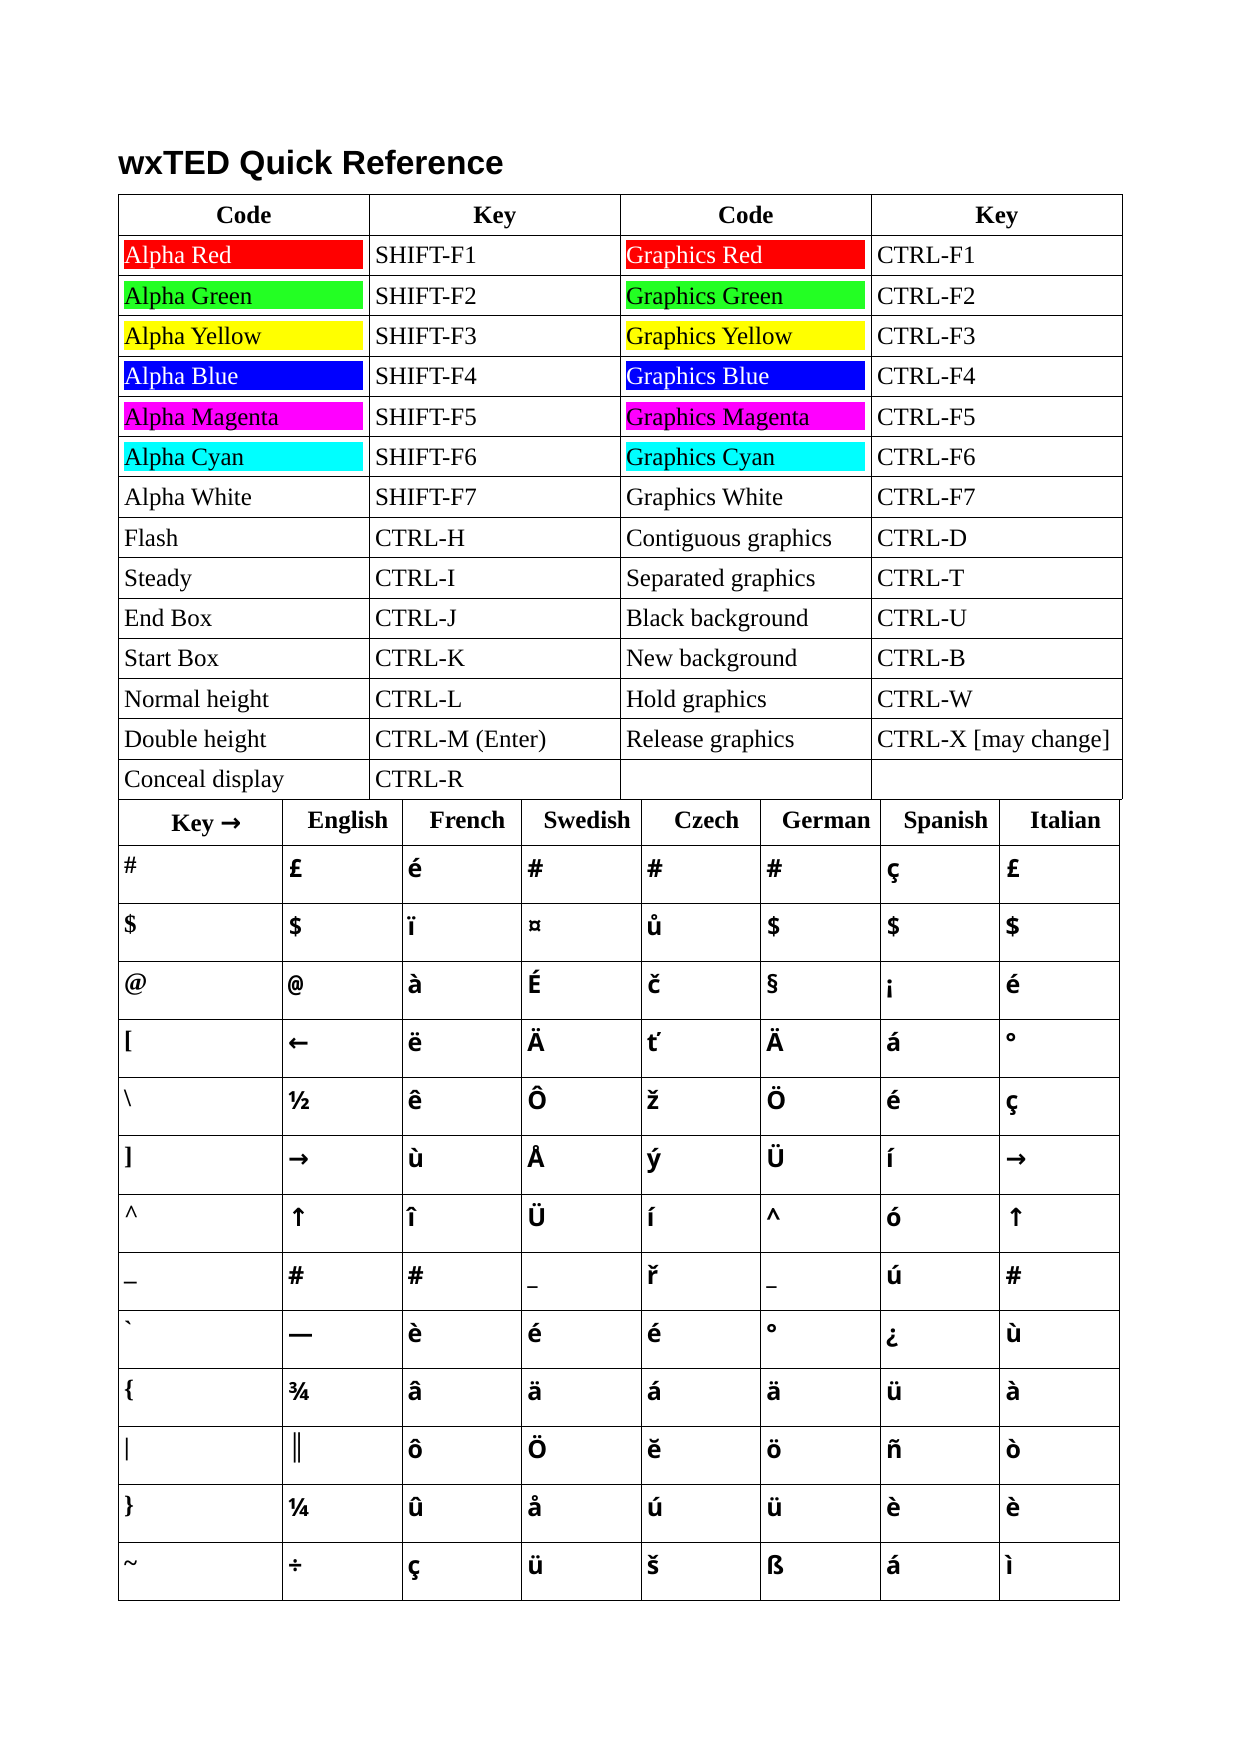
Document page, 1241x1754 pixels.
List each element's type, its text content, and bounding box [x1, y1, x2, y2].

table_cell ß [761, 1543, 880, 1600]
table_cell SHIFT-F4 [370, 357, 620, 396]
table_cell é [642, 1311, 760, 1368]
table_cell Alpha Cyan [119, 437, 369, 476]
table_cell Conceal display [119, 760, 369, 799]
table_cell Ö [761, 1078, 880, 1135]
table_cell é [403, 846, 521, 903]
table_cell [621, 760, 871, 799]
table_cell | [119, 1427, 282, 1484]
table_cell ¿ [881, 1311, 999, 1368]
table_cell # [1000, 1253, 1119, 1310]
table_cell ů [642, 904, 760, 961]
table_cell Å [522, 1136, 641, 1193]
table_header Key [872, 195, 1122, 234]
table_cell à [403, 962, 521, 1019]
table_cell é [881, 1078, 999, 1135]
table_cell ú [881, 1253, 999, 1310]
table_cell Ô [522, 1078, 641, 1135]
table_cell ú [642, 1485, 760, 1542]
table_cell é [1000, 962, 1119, 1019]
table_cell CTRL-K [370, 639, 620, 678]
table_cell ü [522, 1543, 641, 1600]
table_cell ° [761, 1311, 880, 1368]
table_cell Flash [119, 518, 369, 557]
table_cell ê [403, 1078, 521, 1135]
table_cell ¼ [283, 1485, 402, 1542]
table_cell ½ [283, 1078, 402, 1135]
table_cell ^ [119, 1195, 282, 1252]
table_cell Alpha Blue [119, 357, 369, 396]
table_cell ò [1000, 1427, 1119, 1484]
table_cell ó [881, 1195, 999, 1252]
table_cell _ [761, 1253, 880, 1310]
table_cell CTRL-F7 [872, 477, 1122, 517]
table_cell CTRL-X [may change] [872, 719, 1122, 759]
table_cell ä [522, 1369, 641, 1426]
table_cell SHIFT-F2 [370, 276, 620, 315]
table_cell ë [403, 1020, 521, 1077]
table_header French [403, 800, 521, 845]
table_cell è [403, 1311, 521, 1368]
table_cell CTRL-F3 [872, 316, 1122, 356]
table_cell CTRL-F1 [872, 236, 1122, 275]
table_cell ¡ [881, 962, 999, 1019]
table_cell → [1000, 1136, 1119, 1193]
table_cell @ [283, 962, 402, 1019]
table_cell Alpha White [119, 477, 369, 517]
table_cell _ [522, 1253, 641, 1310]
table_header Czech [642, 800, 760, 845]
table_cell _ [119, 1253, 282, 1310]
table_cell ý [642, 1136, 760, 1193]
table_cell CTRL-R [370, 760, 620, 799]
table_cell Ä [522, 1020, 641, 1077]
table_cell $ [761, 904, 880, 961]
table_cell $ [283, 904, 402, 961]
table_cell ř [642, 1253, 760, 1310]
table_cell ^ [761, 1195, 880, 1252]
table_cell \ [119, 1078, 282, 1135]
table_cell £ [283, 846, 402, 903]
table_cell # [403, 1253, 521, 1310]
table_cell Ü [522, 1195, 641, 1252]
table_cell SHIFT-F7 [370, 477, 620, 517]
table_cell Double height [119, 719, 369, 759]
table_cell Release graphics [621, 719, 871, 759]
table_cell Start Box [119, 639, 369, 678]
table_cell Hold graphics [621, 679, 871, 718]
table_cell → [283, 1136, 402, 1193]
subtitle wxTED Quick Reference [118, 143, 1122, 182]
table_cell SHIFT-F1 [370, 236, 620, 275]
table_cell è [1000, 1485, 1119, 1542]
table_cell ì [1000, 1543, 1119, 1600]
table_cell Separated graphics [621, 558, 871, 597]
table_cell Alpha Magenta [119, 397, 369, 436]
table_cell CTRL-J [370, 599, 620, 638]
table_cell Graphics Yellow [621, 316, 871, 356]
table_cell é [522, 1311, 641, 1368]
table_cell ö [761, 1427, 880, 1484]
table_cell Contiguous graphics [621, 518, 871, 557]
table_cell @ [119, 962, 282, 1019]
table_header German [761, 800, 880, 845]
table_cell Black background [621, 599, 871, 638]
table_cell Graphics Blue [621, 357, 871, 396]
table_cell ä [761, 1369, 880, 1426]
table_cell CTRL-T [872, 558, 1122, 597]
table_cell Graphics Magenta [621, 397, 871, 436]
table_cell ↑ [1000, 1195, 1119, 1252]
table_cell ~ [119, 1543, 282, 1600]
table_cell CTRL-F5 [872, 397, 1122, 436]
table_cell CTRL-H [370, 518, 620, 557]
table_cell ` [119, 1311, 282, 1368]
table_cell ï [403, 904, 521, 961]
table_cell CTRL-W [872, 679, 1122, 718]
table_cell ô [403, 1427, 521, 1484]
table_cell ¤ [522, 904, 641, 961]
table_cell SHIFT-F3 [370, 316, 620, 356]
table_cell Ä [761, 1020, 880, 1077]
table_cell # [119, 846, 282, 903]
table_header Italian [1000, 800, 1119, 845]
table_cell î [403, 1195, 521, 1252]
table_cell ç [1000, 1078, 1119, 1135]
table_cell Ö [522, 1427, 641, 1484]
table_cell CTRL-B [872, 639, 1122, 678]
table_cell § [761, 962, 880, 1019]
table_cell ü [761, 1485, 880, 1542]
table_cell # [642, 846, 760, 903]
table_cell # [522, 846, 641, 903]
table_header Swedish [522, 800, 641, 845]
table_header English [283, 800, 402, 845]
table_cell Ü [761, 1136, 880, 1193]
table_cell ↑ [283, 1195, 402, 1252]
table_cell CTRL-M (Enter) [370, 719, 620, 759]
table_cell Alpha Yellow [119, 316, 369, 356]
table_cell New background [621, 639, 871, 678]
table_cell — [283, 1311, 402, 1368]
table_cell ù [1000, 1311, 1119, 1368]
table_header Key [370, 195, 620, 234]
table_cell # [283, 1253, 402, 1310]
table_cell č [642, 962, 760, 1019]
table_cell CTRL-F4 [872, 357, 1122, 396]
table_cell Graphics Cyan [621, 437, 871, 476]
table_cell è [881, 1485, 999, 1542]
table_cell $ [1000, 904, 1119, 961]
table_cell ç [403, 1543, 521, 1600]
table_cell SHIFT-F6 [370, 437, 620, 476]
table_cell Alpha Green [119, 276, 369, 315]
table_cell ║ [283, 1427, 402, 1484]
table_cell CTRL-I [370, 558, 620, 597]
table_cell á [881, 1020, 999, 1077]
table_cell Normal height [119, 679, 369, 718]
table_cell í [881, 1136, 999, 1193]
table_cell å [522, 1485, 641, 1542]
table_cell â [403, 1369, 521, 1426]
table_cell Steady [119, 558, 369, 597]
table_cell $ [119, 904, 282, 961]
table_cell £ [1000, 846, 1119, 903]
table_cell à [1000, 1369, 1119, 1426]
table_cell ĕ [642, 1427, 760, 1484]
table_cell û [403, 1485, 521, 1542]
table_header Key → [119, 800, 282, 845]
table_cell á [642, 1369, 760, 1426]
table_cell Alpha Red [119, 236, 369, 275]
table_header Code [119, 195, 369, 234]
table_cell [ [119, 1020, 282, 1077]
table_cell í [642, 1195, 760, 1252]
table_cell ť [642, 1020, 760, 1077]
table_cell ç [881, 846, 999, 903]
table_cell á [881, 1543, 999, 1600]
table_cell ñ [881, 1427, 999, 1484]
table_cell ž [642, 1078, 760, 1135]
table_cell CTRL-U [872, 599, 1122, 638]
table_cell # [761, 846, 880, 903]
table_cell Graphics White [621, 477, 871, 517]
table_cell ù [403, 1136, 521, 1193]
table_cell $ [881, 904, 999, 961]
table_header Spanish [881, 800, 999, 845]
table_cell End Box [119, 599, 369, 638]
table_cell { [119, 1369, 282, 1426]
table_cell Graphics Green [621, 276, 871, 315]
table_cell É [522, 962, 641, 1019]
table_cell SHIFT-F5 [370, 397, 620, 436]
table_cell } [119, 1485, 282, 1542]
table_cell CTRL-F2 [872, 276, 1122, 315]
table_cell CTRL-F6 [872, 437, 1122, 476]
table_cell ¾ [283, 1369, 402, 1426]
table_header Code [621, 195, 871, 234]
table_cell ° [1000, 1020, 1119, 1077]
table_cell [872, 760, 1122, 799]
table_cell ← [283, 1020, 402, 1077]
table_cell Graphics Red [621, 236, 871, 275]
table_cell CTRL-D [872, 518, 1122, 557]
table_cell š [642, 1543, 760, 1600]
table_cell CTRL-L [370, 679, 620, 718]
table_cell ü [881, 1369, 999, 1426]
table_cell ÷ [283, 1543, 402, 1600]
table_cell ] [119, 1136, 282, 1193]
